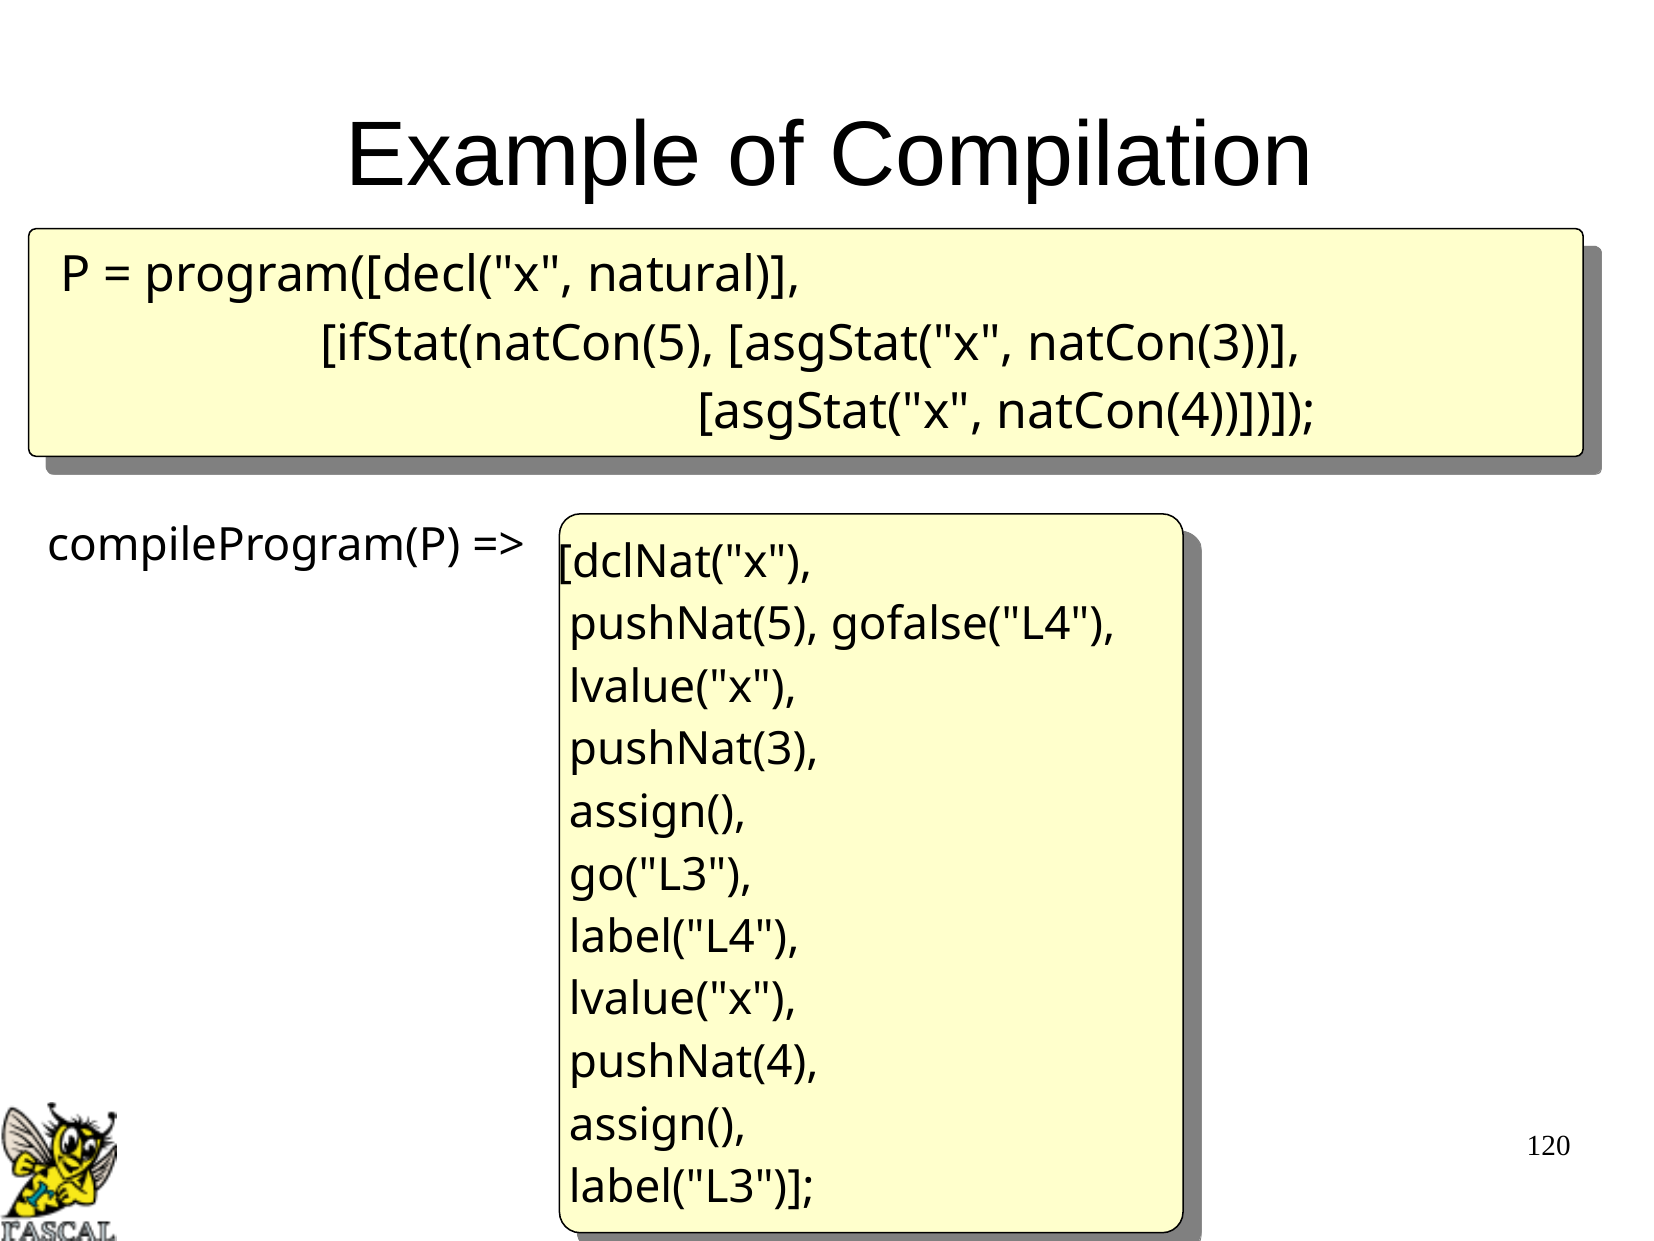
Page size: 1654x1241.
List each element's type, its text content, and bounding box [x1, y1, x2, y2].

text_box compileProgram(P) => [32, 503, 521, 585]
text_box P = program([decl("x", natural)], [ifStat(natCon(5), [asgStat("x", natCon(3))], [asgStat("x", natCon(4))])]); [45, 230, 1571, 455]
text_box [28, 228, 1584, 457]
title Example of Compilation [85, 62, 1575, 228]
text_box [565, 513, 1178, 520]
picture [0, 1102, 117, 1241]
text_box [dclNat("x"), pushNat(5), gofalse("L4"), lvalue("x"), pushNat(3), assign(), go("L3"), label("L4"), lvalue("x"), pushNat(4), assign(), label("L3")]; [542, 520, 1518, 1238]
